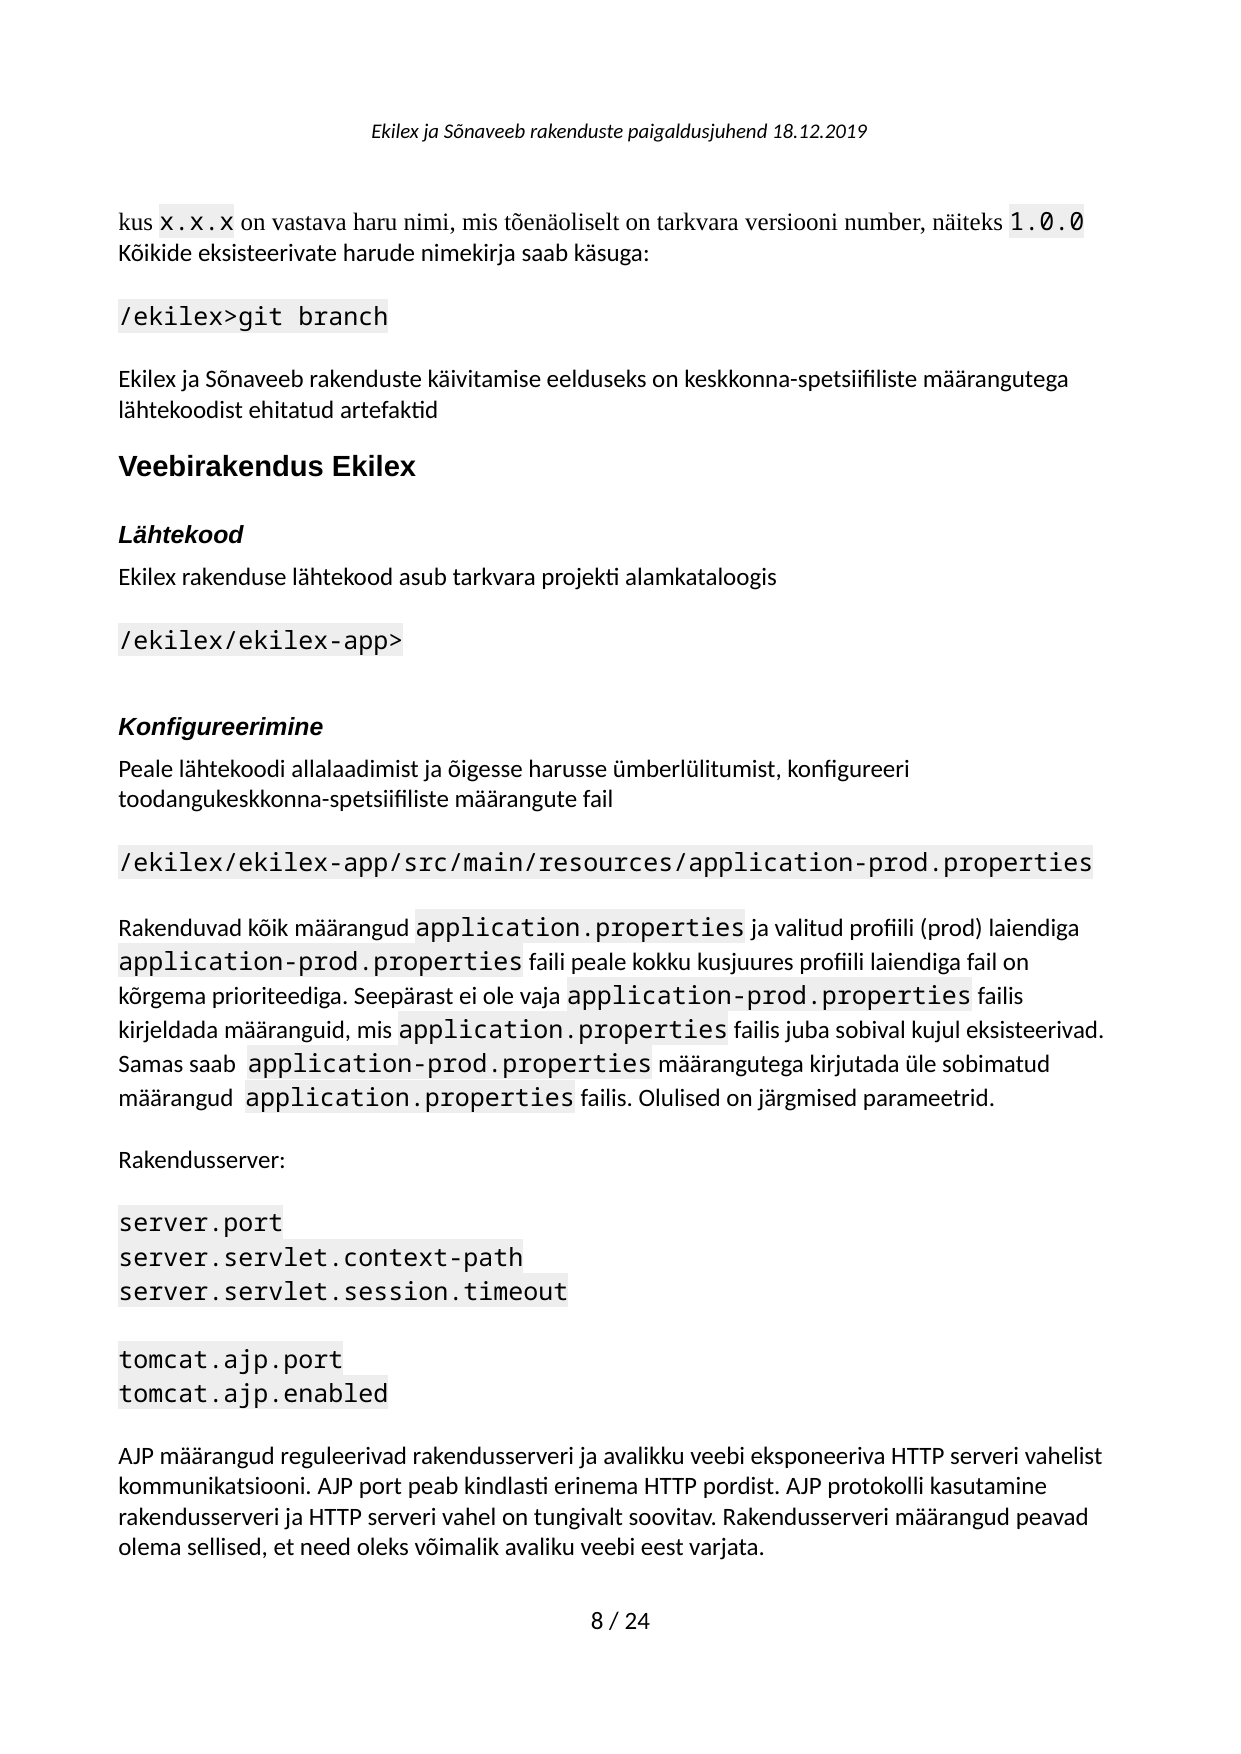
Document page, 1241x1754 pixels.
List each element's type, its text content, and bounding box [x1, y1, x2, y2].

text kus x.x.x on vastava haru nimi, mis tõenäoliselt on tarkvara versiooni number, näiteks 1.0.0 [118, 203, 1122, 238]
text server.servlet.session.timeout [118, 1273, 1122, 1307]
subtitle Veebirakendus Ekilex [118, 449, 1122, 483]
text AJP määrangud reguleerivad rakendusserveri ja avalikku veebi eksponeeriva HTTP serveri vahelist kommunikatsiooni. AJP port peab kindlasti erinema HTTP pordist. AJP protokolli kasutamine rakendusserveri ja HTTP serveri vahel on tungivalt soovitav. Rakendusserveri määrangud peavad olema sellised, et need oleks võimalik avaliku veebi eest varjata. [118, 1440, 1122, 1562]
text Peale lähtekoodi allalaadimist ja õigesse harusse ümberlülitumist, konfigureeri toodangukeskkonna-spetsiifiliste määrangute fail [118, 753, 1122, 814]
text /ekilex/ekilex-app/src/main/resources/application-prod.properties [118, 844, 1122, 879]
text server.servlet.context-path [118, 1239, 1122, 1273]
text tomcat.ajp.port [118, 1341, 1122, 1375]
subtitle Lähtekood [118, 520, 1122, 549]
text Rakenduvad kõik määrangud application.properties ja valitud profiili (prod) laiendiga application-prod.properties faili peale kokku kusjuures profiili laiendiga fail on kõrgema prioriteediga. Seepärast ei ole vaja application-prod.properties failis kirjeldada määranguid, mis application.properties failis juba sobival kujul eksisteerivad. Samas saab application-prod.properties määrangutega kirjutada üle sobimatud määrangud application.properties failis. Olulised on järgmised parameetrid. [118, 909, 1122, 1113]
text /ekilex>git branch [118, 299, 1122, 333]
text Kõikide eksisteerivate harude nimekirja saab käsuga: [118, 238, 1122, 268]
text tomcat.ajp.enabled [118, 1375, 1122, 1409]
text /ekilex/ekilex-app> [118, 622, 1122, 656]
text Rakendusserver: [118, 1144, 1122, 1174]
text Ekilex ja Sõnaveeb rakenduste käivitamise eelduseks on keskkonna-spetsiifiliste määrangutega lähtekoodist ehitatud artefaktid [118, 363, 1122, 424]
subtitle Konfigureerimine [118, 712, 1122, 741]
text Ekilex rakenduse lähtekood asub tarkvara projekti alamkataloogis [118, 561, 1122, 592]
text server.port [118, 1205, 1122, 1239]
